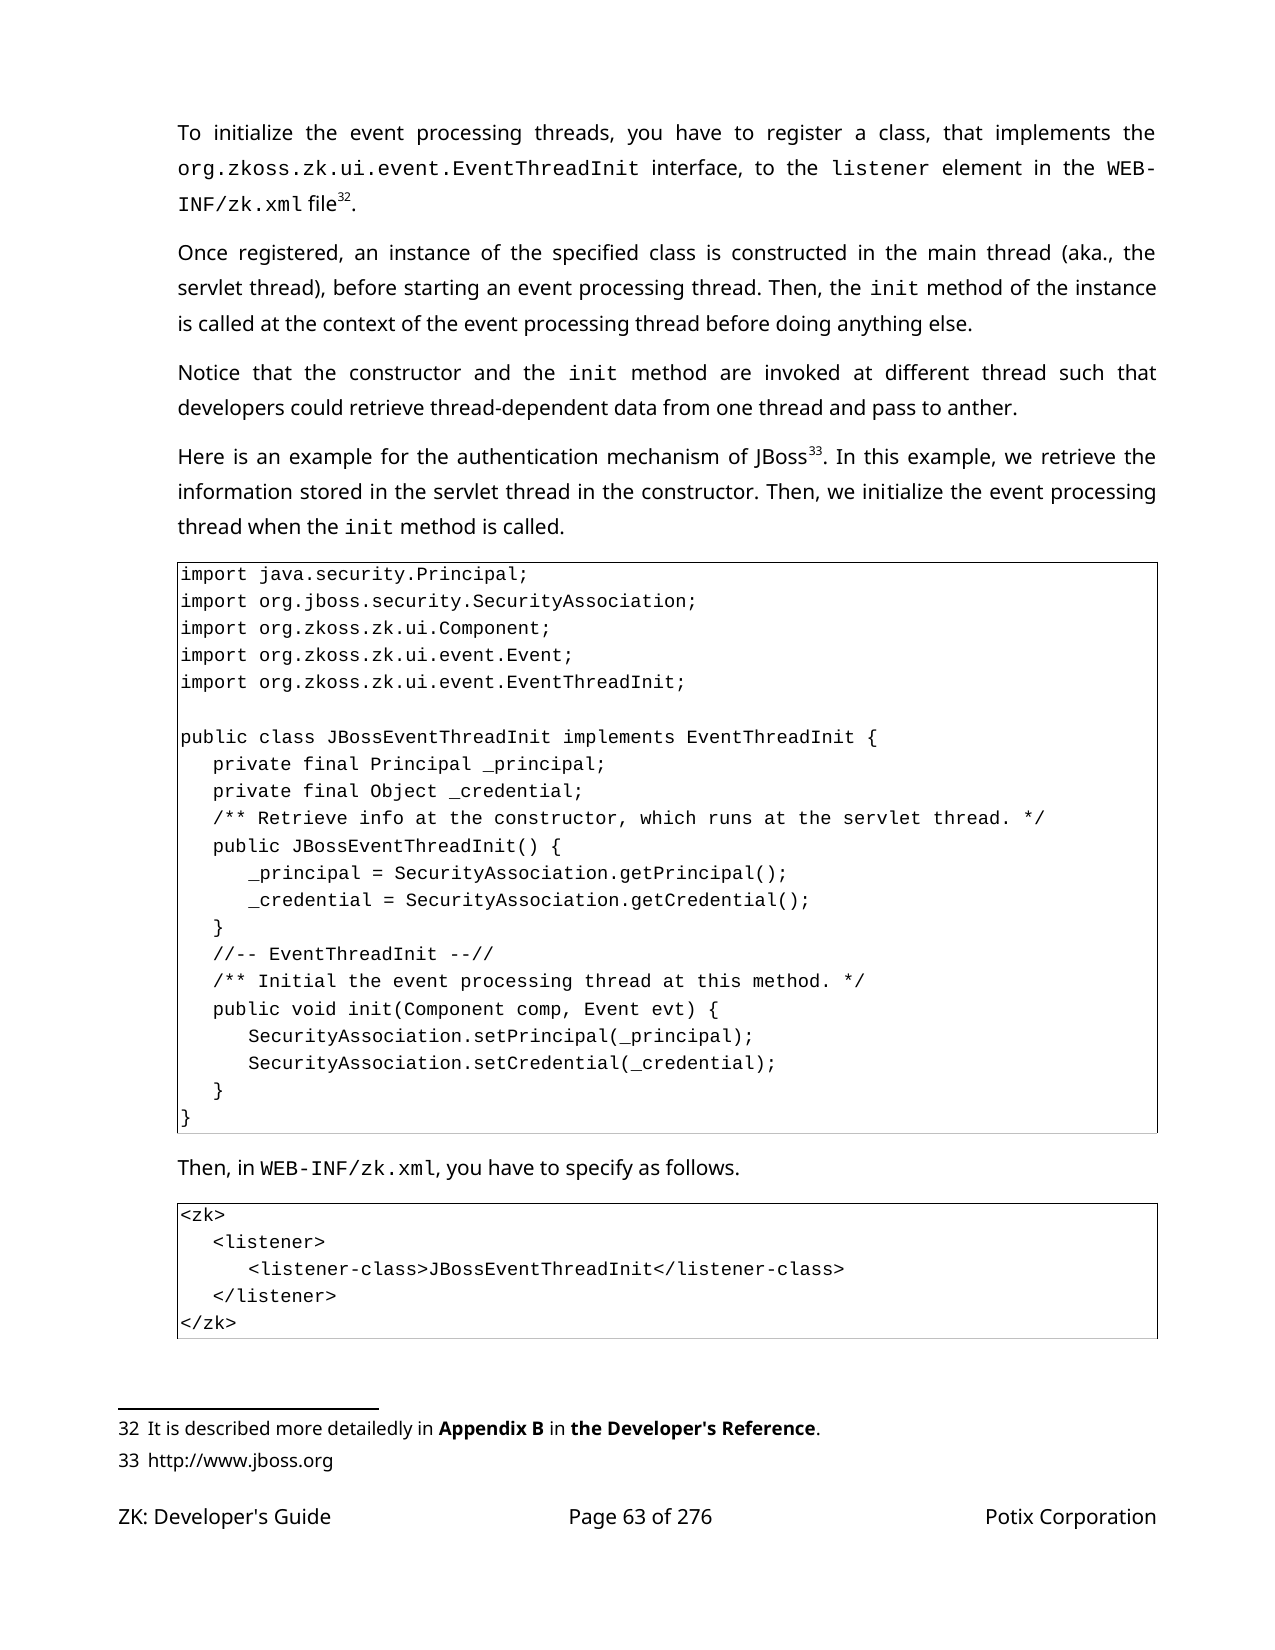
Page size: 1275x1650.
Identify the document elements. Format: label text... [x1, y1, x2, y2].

text To initialize the event processing threads, you have to register a class, that implements the org.zkoss.zk.ui.event.EventThreadInit interface, to the listener element in the WEB-INF/zk.xml file. [177, 118, 1157, 217]
text import java.security.Principal; [178, 563, 1157, 586]
text </zk> [178, 1311, 1157, 1338]
text import org.zkoss.zk.ui.event.EventThreadInit; [178, 670, 1157, 694]
text _principal = SecurityAssociation.getPrincipal(); [178, 861, 1157, 885]
text //-- EventThreadInit --// [178, 942, 1157, 966]
text <zk> [178, 1204, 1157, 1227]
text import org.jboss.security.SecurityAssociation; [178, 589, 1157, 613]
text private final Principal _principal; [178, 752, 1157, 776]
text <listener-class>JBossEventThreadInit</listener-class> [178, 1257, 1157, 1281]
text import org.zkoss.zk.ui.event.Event; [178, 643, 1157, 667]
text } [178, 1105, 1157, 1133]
text public class JBossEventThreadInit implements EventThreadInit { [178, 725, 1157, 749]
text private final Object _credential; [178, 779, 1157, 803]
text } [178, 915, 1157, 939]
text SecurityAssociation.setCredential(_credential); [178, 1051, 1157, 1075]
text <listener> [178, 1229, 1157, 1254]
text http://www.jboss.org [118, 1447, 1157, 1473]
text _credential = SecurityAssociation.getCredential(); [178, 888, 1157, 912]
text Notice that the constructor and the init method are invoked at different thread such that developers could retrieve thread-dependent data from one thread and pass to anther. [177, 358, 1157, 421]
text Here is an example for the authentication mechanism of JBoss. In this example, we retrieve the information stored in the servlet thread in the constructor. Then, we initialize the event processing thread when the init method is called. [177, 442, 1157, 541]
text import org.zkoss.zk.ui.Component; [178, 616, 1157, 640]
text public JBossEventThreadInit() { [178, 833, 1157, 858]
text /** Initial the event processing thread at this method. */ [178, 969, 1157, 994]
text Then, in WEB-INF/zk.xml, you have to specify as follows. [177, 1153, 1157, 1182]
text /** Retrieve info at the constructor, which runs at the servlet thread. */ [178, 806, 1157, 831]
text Once registered, an instance of the specified class is constructed in the main thread (aka., the servlet thread), before starting an event processing thread. Then, the init method of the instance is called at the context of the event processing thread before doing anything else. [177, 238, 1157, 337]
text SecurityAssociation.setPrincipal(_principal); [178, 1024, 1157, 1048]
text public void init(Component comp, Event evt) { [178, 997, 1157, 1021]
text It is described more detailedly in Appendix B in the Developer's Reference. [118, 1416, 1157, 1441]
text </listener> [178, 1284, 1157, 1308]
text } [178, 1078, 1157, 1102]
